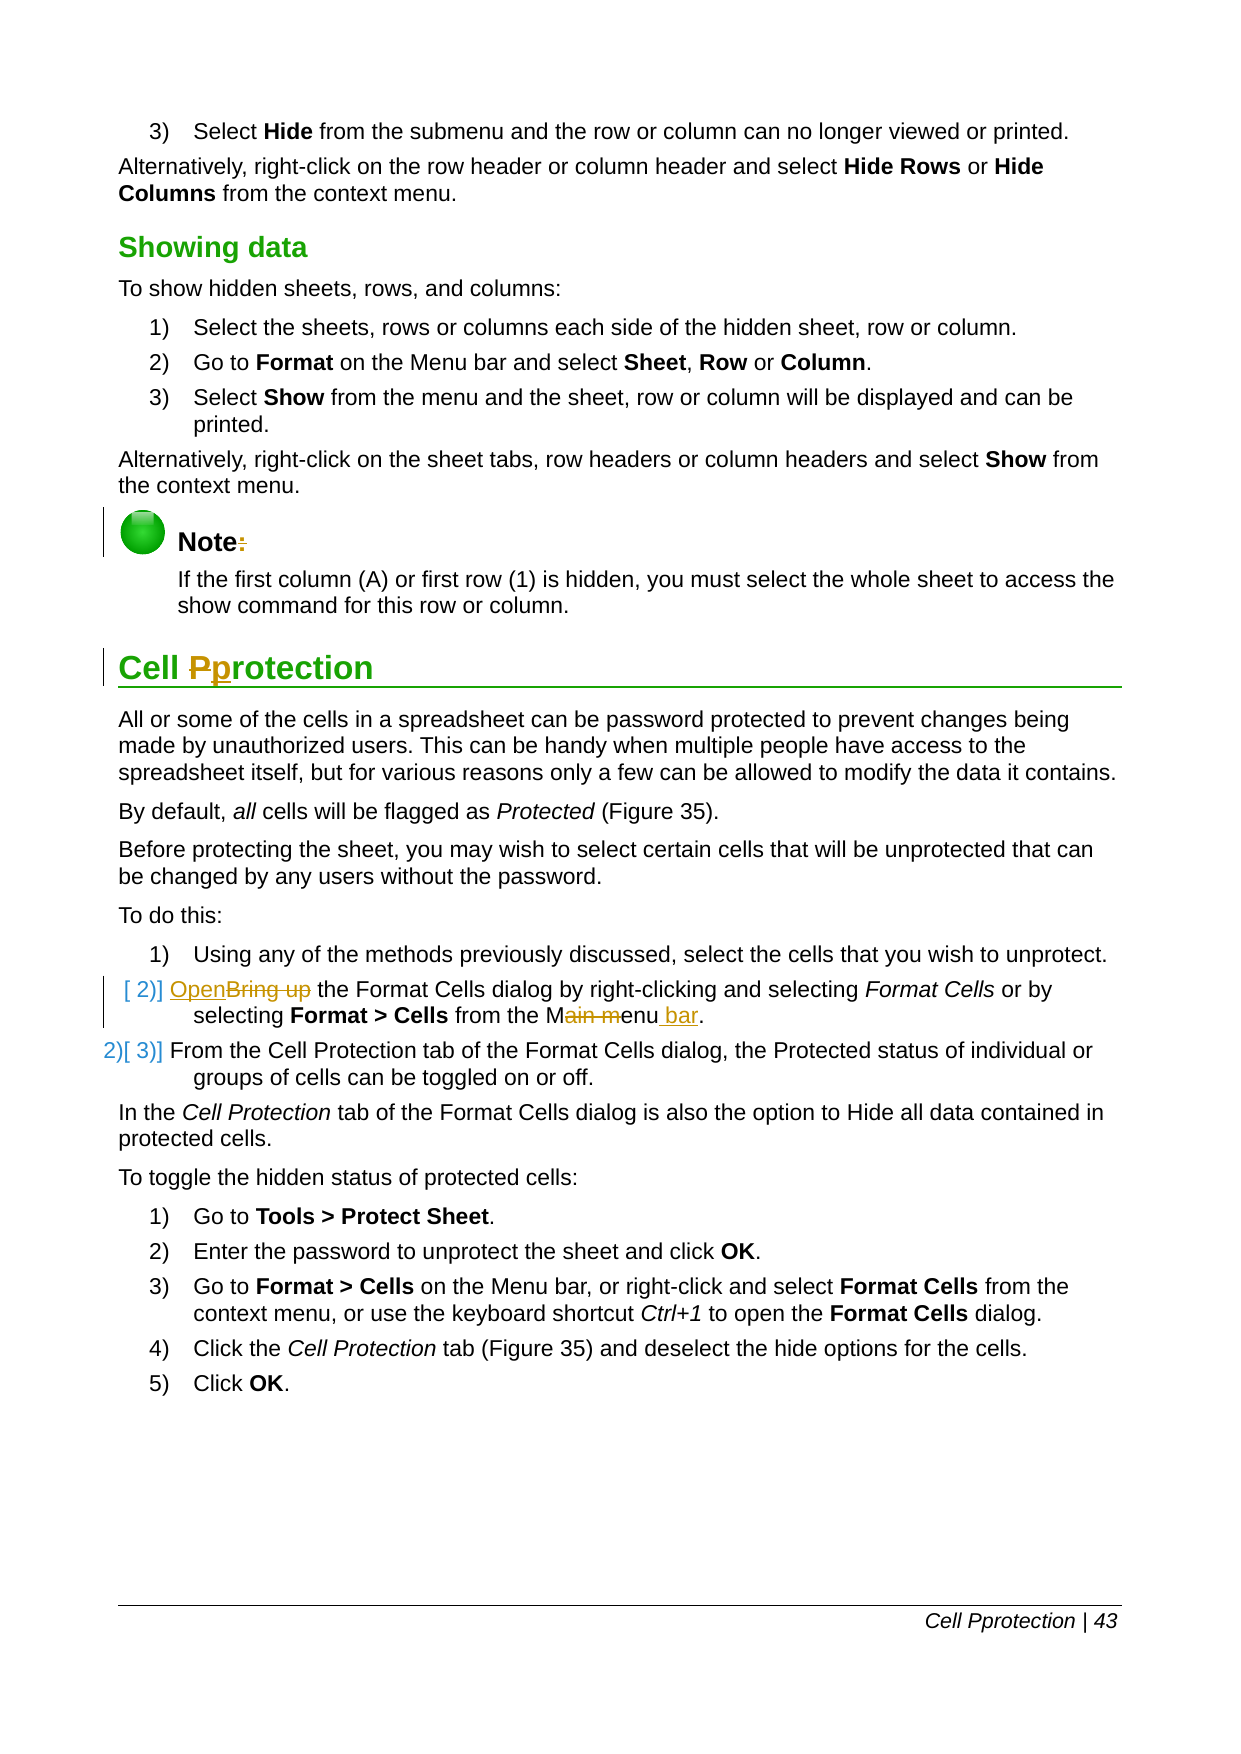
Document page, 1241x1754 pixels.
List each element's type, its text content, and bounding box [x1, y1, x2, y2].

list Click OK. [169, 1370, 1122, 1396]
list Click the Cell Protection tab (Figure 35) and deselect the hide options for the cells. [169, 1335, 1122, 1361]
list Select Show from the menu and the sheet, row or column will be displayed and can be printed. [169, 384, 1122, 437]
list Go to Format on the Menu bar and select Sheet, Row or Column. [169, 349, 1122, 375]
list If the first column (A) or first row (1) is hidden, you must select the whole sheet to access the show command for this row or column. [118, 566, 1122, 618]
list To show hidden sheets, rows, and columns: [118, 275, 1122, 301]
text In the Cell Protection tab of the Format Cells dialog is also the option to Hide all data contained in protected cells. [118, 1099, 1122, 1152]
list Go to Format > Cells on the Menu bar, or right-click and select Format Cells from the context menu, or use the keyboard shortcut Ctrl+1 to open the Format Cells dialog. [169, 1273, 1122, 1326]
list Go to Tools > Protect Sheet. [169, 1203, 1122, 1229]
list Select Hide from the submenu and the row or column can no longer viewed or printed. [169, 118, 1122, 144]
list Alternatively, right-click on the sheet tabs, row headers or column headers and select Show from the context menu. [118, 446, 1122, 498]
subtitle Showing data [118, 230, 1122, 263]
list Before protecting the sheet, you may wish to select certain cells that will be unprotected that can be changed by any users without the password. [118, 836, 1122, 889]
list Enter the password to unprotect the sheet and click OK. [169, 1238, 1122, 1264]
text Alternatively, right-click on the row header or column header and select Hide Rows or Hide Columns from the context menu. [118, 153, 1122, 206]
subtitle Cell protection [118, 648, 1122, 686]
list Select the sheets, rows or columns each side of the hidden sheet, row or column. [169, 314, 1122, 340]
list Note [118, 507, 1122, 557]
list Using any of the methods previously discussed, select the cells that you wish to unprotect. [169, 941, 1122, 967]
list To do this: [118, 902, 1122, 928]
list By default, all cells will be flagged as Protected (Figure 35). [118, 798, 1122, 824]
list To toggle the hidden status of protected cells: [118, 1164, 1122, 1190]
list From the Cell Protection tab of the Format Cells dialog, the Protected status of individual or groups of cells can be toggled on or off. [169, 1037, 1122, 1090]
list Open the Format Cells dialog by right-clicking and selecting Format Cells or by selecting Format > Cells from the Menu bar. [169, 976, 1122, 1028]
list All or some of the cells in a spreadsheet can be password protected to prevent changes being made by unauthorized users. This can be handy when multiple people have access to the spreadsheet itself, but for various reasons only a few can be allowed to modify the data it contains. [118, 706, 1122, 785]
